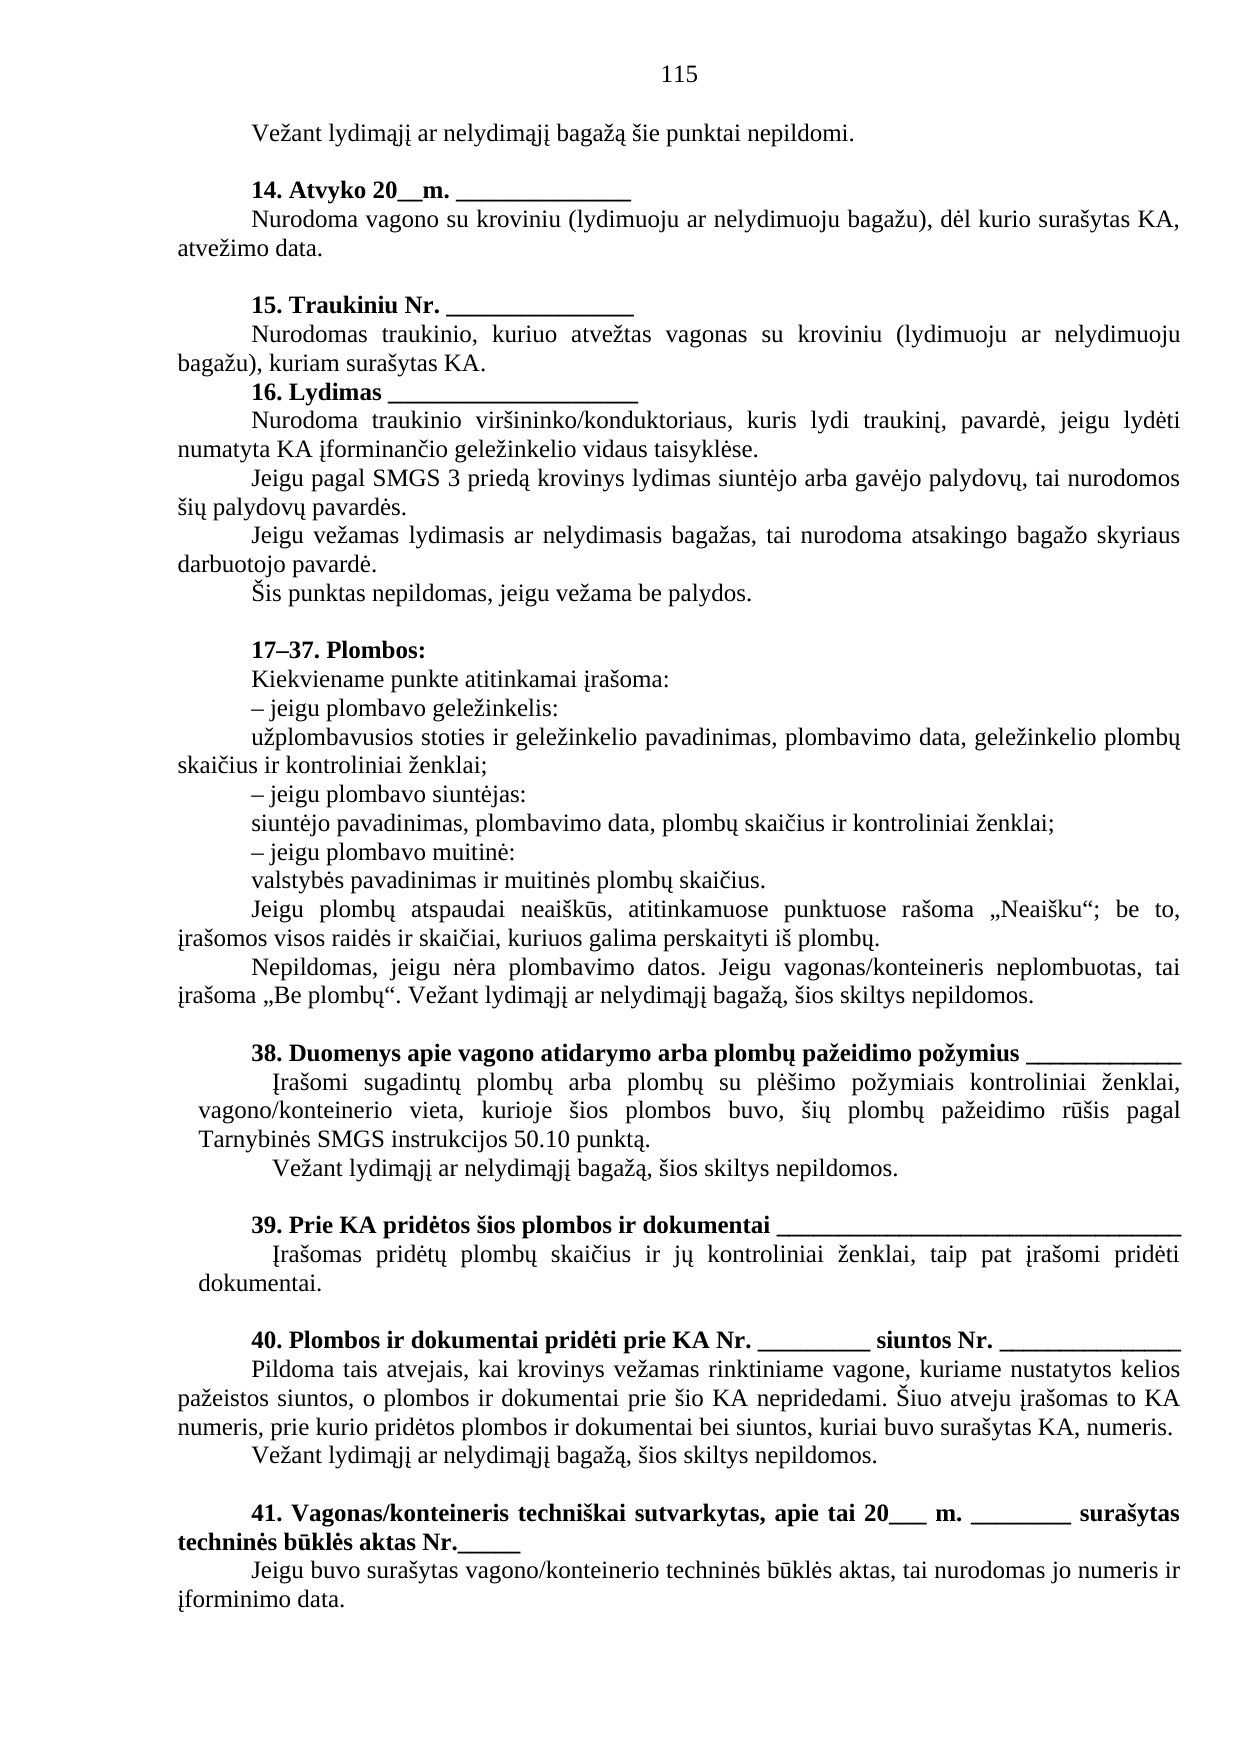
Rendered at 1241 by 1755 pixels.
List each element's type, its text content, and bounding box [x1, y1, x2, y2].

text 40. Plombos ir dokumentai pridėti prie KA Nr. _________ siuntos Nr. [177, 1326, 1181, 1354]
text Kiekviename punkte atitinkamai įrašoma: [177, 664, 1181, 693]
text 17–37. Plombos: [177, 636, 1181, 664]
text 16. Lydimas ____________________ [177, 377, 1181, 406]
text Vežant lydimąjį ar nelydimąjį bagažą, šios skiltys nepildomos. [177, 1441, 1219, 1469]
text 41. Vagonas/konteineris techniškai sutvarkytas, apie tai 20___ m. ________ surašytas techninės būklės aktas Nr._____ [177, 1498, 1181, 1556]
text 39. Prie KA pridėtos šios plombos ir dokumentai [177, 1211, 1181, 1239]
text – jeigu plombavo siuntėjas: [177, 779, 1181, 808]
text Jeigu pagal SMGS 3 priedą krovinys lydimas siuntėjo arba gavėjo palydovų, tai nurodomos šių palydovų pavardės. [177, 463, 1181, 521]
text valstybės pavadinimas ir muitinės plombų skaičius. [177, 866, 1181, 894]
text siuntėjo pavadinimas, plombavimo data, plombų skaičius ir kontroliniai ženklai; [177, 808, 1181, 837]
text 15. Traukiniu Nr. _______________ [177, 291, 1181, 319]
text Vežant lydimąjį ar nelydimąjį bagažą, šios skiltys nepildomos. [198, 1153, 1181, 1182]
text Nepildomas, jeigu nėra plombavimo datos. Jeigu vagonas/konteineris neplombuotas, tai įrašoma „Be plombų“. Vežant lydimąjį ar nelydimąjį bagažą, šios skiltys nepildomos. [177, 952, 1181, 1009]
text Vežant lydimąjį ar nelydimąjį bagažą šie punktai nepildomi. [177, 118, 1181, 147]
text Nurodoma vagono su kroviniu (lydimuoju ar nelydimuoju bagažu), dėl kurio surašytas KA, atvežimo data. [177, 204, 1181, 262]
text 38. Duomenys apie vagono atidarymo arba plombų pažeidimo požymius [177, 1038, 1181, 1067]
text Pildoma tais atvejais, kai krovinys vežamas rinktiniame vagone, kuriame nustatytos kelios pažeistos siuntos, o plombos ir dokumentai prie šio KA nepridedami. Šiuo atveju įrašomas to KA numeris, prie kurio pridėtos plombos ir dokumentai bei siuntos, kuriai buvo surašytas KA, numeris. [177, 1354, 1181, 1441]
text – jeigu plombavo muitinė: [177, 837, 1181, 866]
text Nurodomas traukinio, kuriuo atvežtas vagonas su kroviniu (lydimuoju ar nelydimuoju bagažu), kuriam surašytas KA. [177, 319, 1181, 377]
text Įrašomi sugadintų plombų arba plombų su plėšimo požymiais kontroliniai ženklai, vagono/konteinerio vieta, kurioje šios plombos buvo, šių plombų pažeidimo rūšis pagal Tarnybinės SMGS instrukcijos 50.10 punktą. [198, 1067, 1181, 1153]
text Jeigu buvo surašytas vagono/konteinerio techninės būklės aktas, tai nurodomas jo numeris ir įforminimo data. [177, 1556, 1181, 1613]
text Šis punktas nepildomas, jeigu vežama be palydos. [177, 578, 1181, 607]
text Įrašomas pridėtų plombų skaičius ir jų kontroliniai ženklai, taip pat įrašomi pridėti dokumentai. [198, 1239, 1181, 1297]
text 14. Atvyko 20__m. ______________ [177, 176, 1181, 204]
text Jeigu vežamas lydimasis ar nelydimasis bagažas, tai nurodoma atsakingo bagažo skyriaus darbuotojo pavardė. [177, 521, 1181, 578]
text Nurodoma traukinio viršininko/konduktoriaus, kuris lydi traukinį, pavardė, jeigu lydėti numatyta KA įforminančio geležinkelio vidaus taisyklėse. [177, 406, 1181, 463]
text – jeigu plombavo geležinkelis: [177, 693, 1181, 722]
text Jeigu plombų atspaudai neaiškūs, atitinkamuose punktuose rašoma „Neaišku“; be to, įrašomos visos raidės ir skaičiai, kuriuos galima perskaityti iš plombų. [177, 894, 1181, 952]
text užplombavusios stoties ir geležinkelio pavadinimas, plombavimo data, geležinkelio plombų skaičius ir kontroliniai ženklai; [177, 722, 1181, 779]
